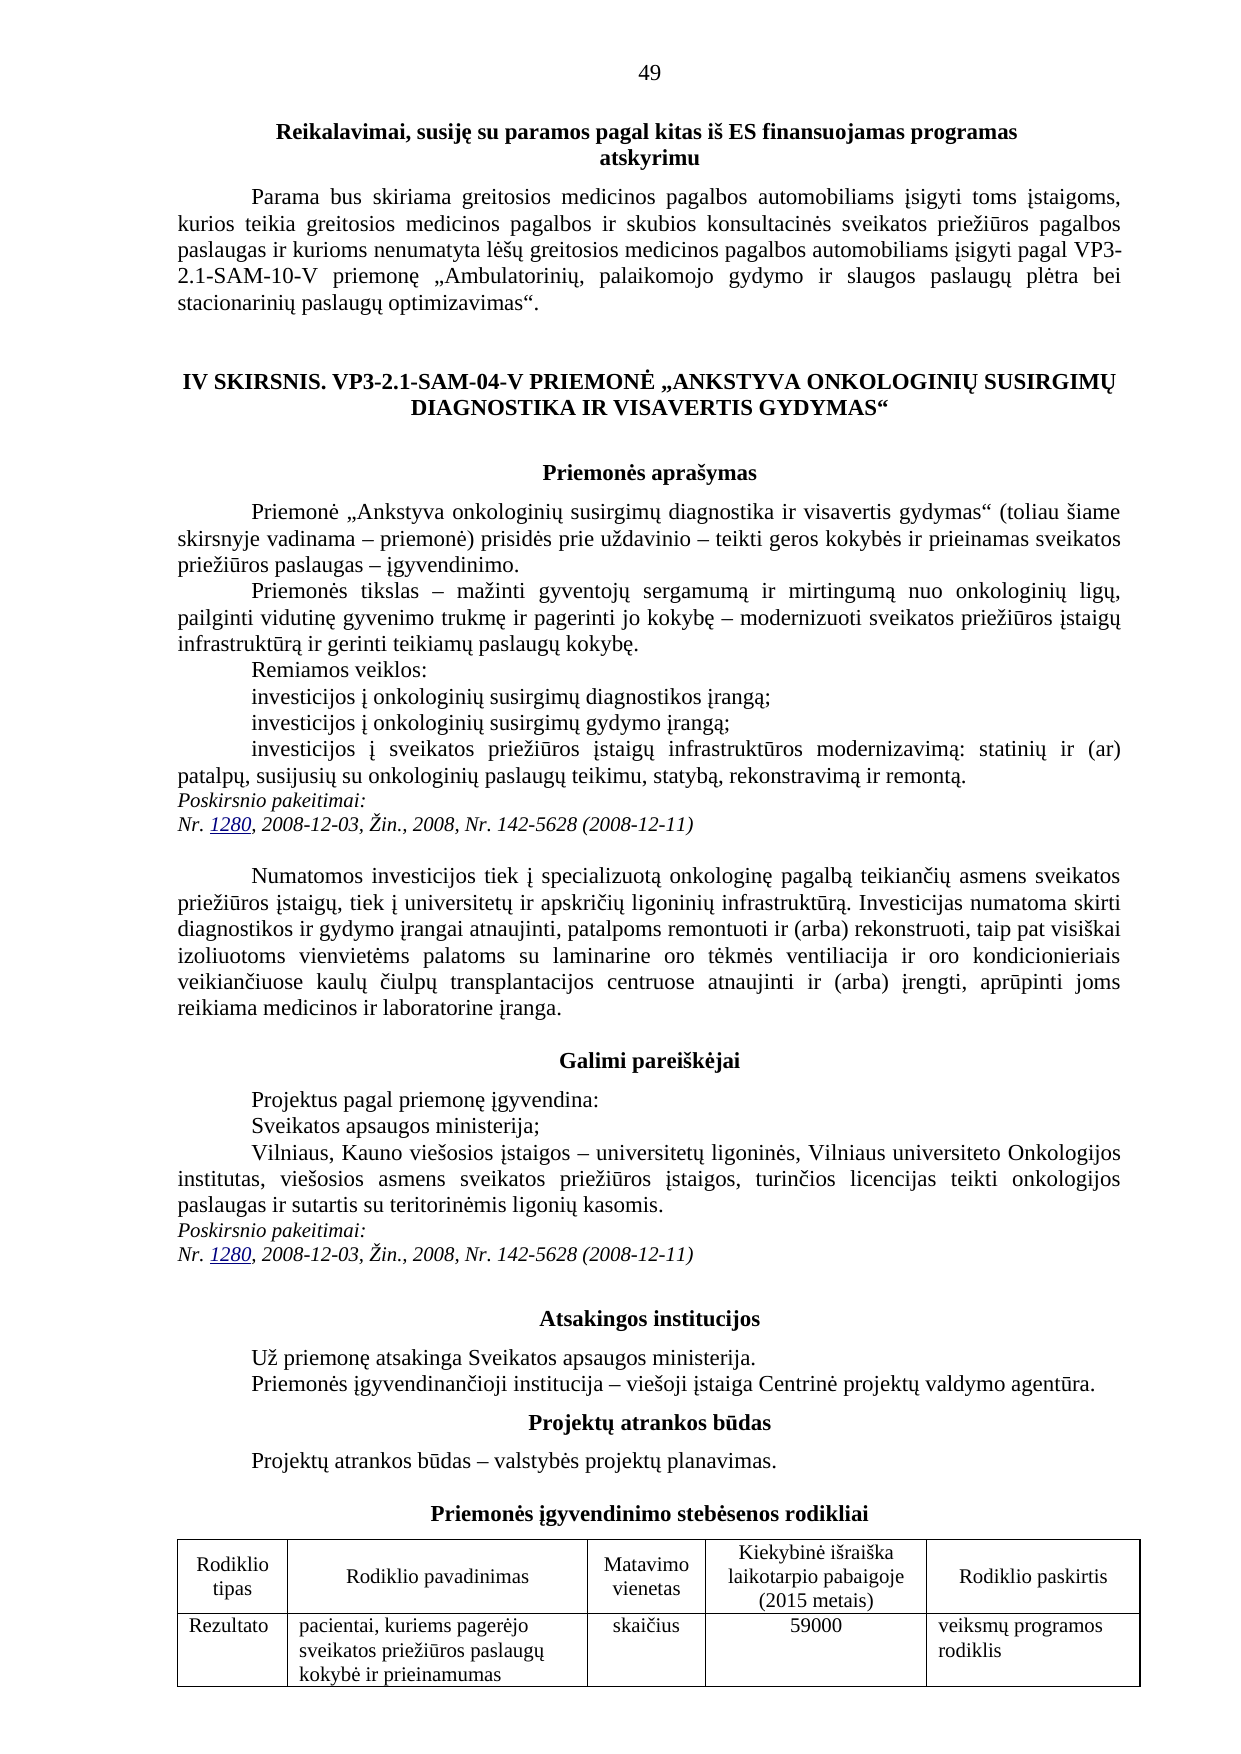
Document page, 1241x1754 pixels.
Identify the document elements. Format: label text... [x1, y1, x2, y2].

text Remiamos veiklos: [177, 656, 1122, 683]
text Atsakingos institucijos [177, 1305, 1122, 1331]
text Priemonės įgyvendinimo stebėsenos rodikliai [177, 1500, 1122, 1527]
table_header Kiekybinė išraiška laikotarpio pabaigoje (2015 metais) [706, 1540, 926, 1612]
table_cell skaičius [588, 1614, 705, 1686]
table_header Matavimo vienetas [588, 1540, 705, 1612]
text Reikalavimai, susiję su paramos pagal kitas iš ES finansuojamas programas atskyrimu [177, 118, 1122, 171]
text Poskirsnio pakeitimai: [177, 788, 1122, 812]
text Vilniaus, Kauno viešosios įstaigos – universitetų ligoninės, Vilniaus universiteto Onkologijos institutas, viešosios asmens sveikatos priežiūros įstaigos, turinčios licencijas teikti onkologijos paslaugas ir sutartis su teritorinėmis ligonių kasomis. [177, 1139, 1122, 1218]
table_cell 59000 [706, 1614, 926, 1686]
table_cell veiksmų programos rodiklis [927, 1614, 1139, 1686]
text Priemonės aprašymas [177, 459, 1122, 486]
subtitle IV SKIRSNIS. VP3-2.1-SAM-04-V PRIEMONĖ „ANKSTYVA ONKOLOGINIŲ SUSIRGIMŲ DIAGNOSTIKA IR VISAVERTIS GYDYMAS“ [177, 368, 1122, 421]
text investicijos į onkologinių susirgimų gydymo įrangą; [177, 709, 1122, 735]
text Projektų atrankos būdas – valstybės projektų planavimas. [177, 1448, 1122, 1474]
text Projektus pagal priemonę įgyvendina: [177, 1086, 1122, 1112]
text Numatomos investicijos tiek į specializuotą onkologinę pagalbą teikiančių asmens sveikatos priežiūros įstaigų, tiek į universitetų ir apskričių ligoninių infrastruktūrą. Investicijas numatoma skirti diagnostikos ir gydymo įrangai atnaujinti, patalpoms remontuoti ir (arba) rekonstruoti, taip pat visiškai izoliuotoms vienvietėms palatoms su laminarine oro tėkmės ventiliacija ir oro kondicionieriais veikiančiuose kaulų čiulpų transplantacijos centruose atnaujinti ir (arba) įrengti, aprūpinti joms reikiama medicinos ir laboratorine įranga. [177, 863, 1122, 1021]
text Už priemonę atsakinga Sveikatos apsaugos ministerija. [177, 1343, 1122, 1370]
table_header Rodiklio paskirtis [927, 1540, 1139, 1612]
text investicijos į onkologinių susirgimų diagnostikos įrangą; [177, 683, 1122, 709]
table_cell Rezultato [178, 1614, 287, 1686]
text Priemonė „Ankstyva onkologinių susirgimų diagnostika ir visavertis gydymas“ (toliau šiame skirsnyje vadinama – priemonė) prisidės prie uždavinio – teikti geros kokybės ir prieinamas sveikatos priežiūros paslaugas – įgyvendinimo. [177, 498, 1122, 577]
table_header Rodiklio pavadinimas [288, 1540, 587, 1612]
text investicijos į sveikatos priežiūros įstaigų infrastruktūros modernizavimą: statinių ir (ar) patalpų, susijusių su onkologinių paslaugų teikimu, statybą, rekonstravimą ir remontą. [177, 735, 1122, 788]
text Projektų atrankos būdas [177, 1409, 1122, 1435]
table_header Rodiklio tipas [178, 1540, 287, 1612]
text Priemonės tikslas – mažinti gyventojų sergamumą ir mirtingumą nuo onkologinių ligų, pailginti vidutinę gyvenimo trukmę ir pagerinti jo kokybę – modernizuoti sveikatos priežiūros įstaigų infrastruktūrą ir gerinti teikiamų paslaugų kokybę. [177, 577, 1122, 656]
text Priemonės įgyvendinančioji institucija – viešoji įstaiga Centrinė projektų valdymo agentūra. [177, 1370, 1122, 1396]
text Sveikatos apsaugos ministerija; [177, 1112, 1122, 1139]
text Poskirsnio pakeitimai: [177, 1218, 1122, 1242]
text Parama bus skiriama greitosios medicinos pagalbos automobiliams įsigyti toms įstaigoms, kurios teikia greitosios medicinos pagalbos ir skubios konsultacinės sveikatos priežiūros pagalbos paslaugas ir kurioms nenumatyta lėšų greitosios medicinos pagalbos automobiliams įsigyti pagal VP3-2.1-SAM-10-V priemonę „Ambulatorinių, palaikomojo gydymo ir slaugos paslaugų plėtra bei stacionarinių paslaugų optimizavimas“. [177, 183, 1122, 315]
text Nr. 1280, 2008-12-03, Žin., 2008, Nr. 142-5628 (2008-12-11) [177, 812, 1122, 836]
text Galimi pareiškėjai [177, 1047, 1122, 1073]
table_cell pacientai, kuriems pagerėjo sveikatos priežiūros paslaugų kokybė ir prieinamumas [288, 1614, 587, 1686]
text Nr. 1280, 2008-12-03, Žin., 2008, Nr. 142-5628 (2008-12-11) [177, 1242, 1122, 1266]
